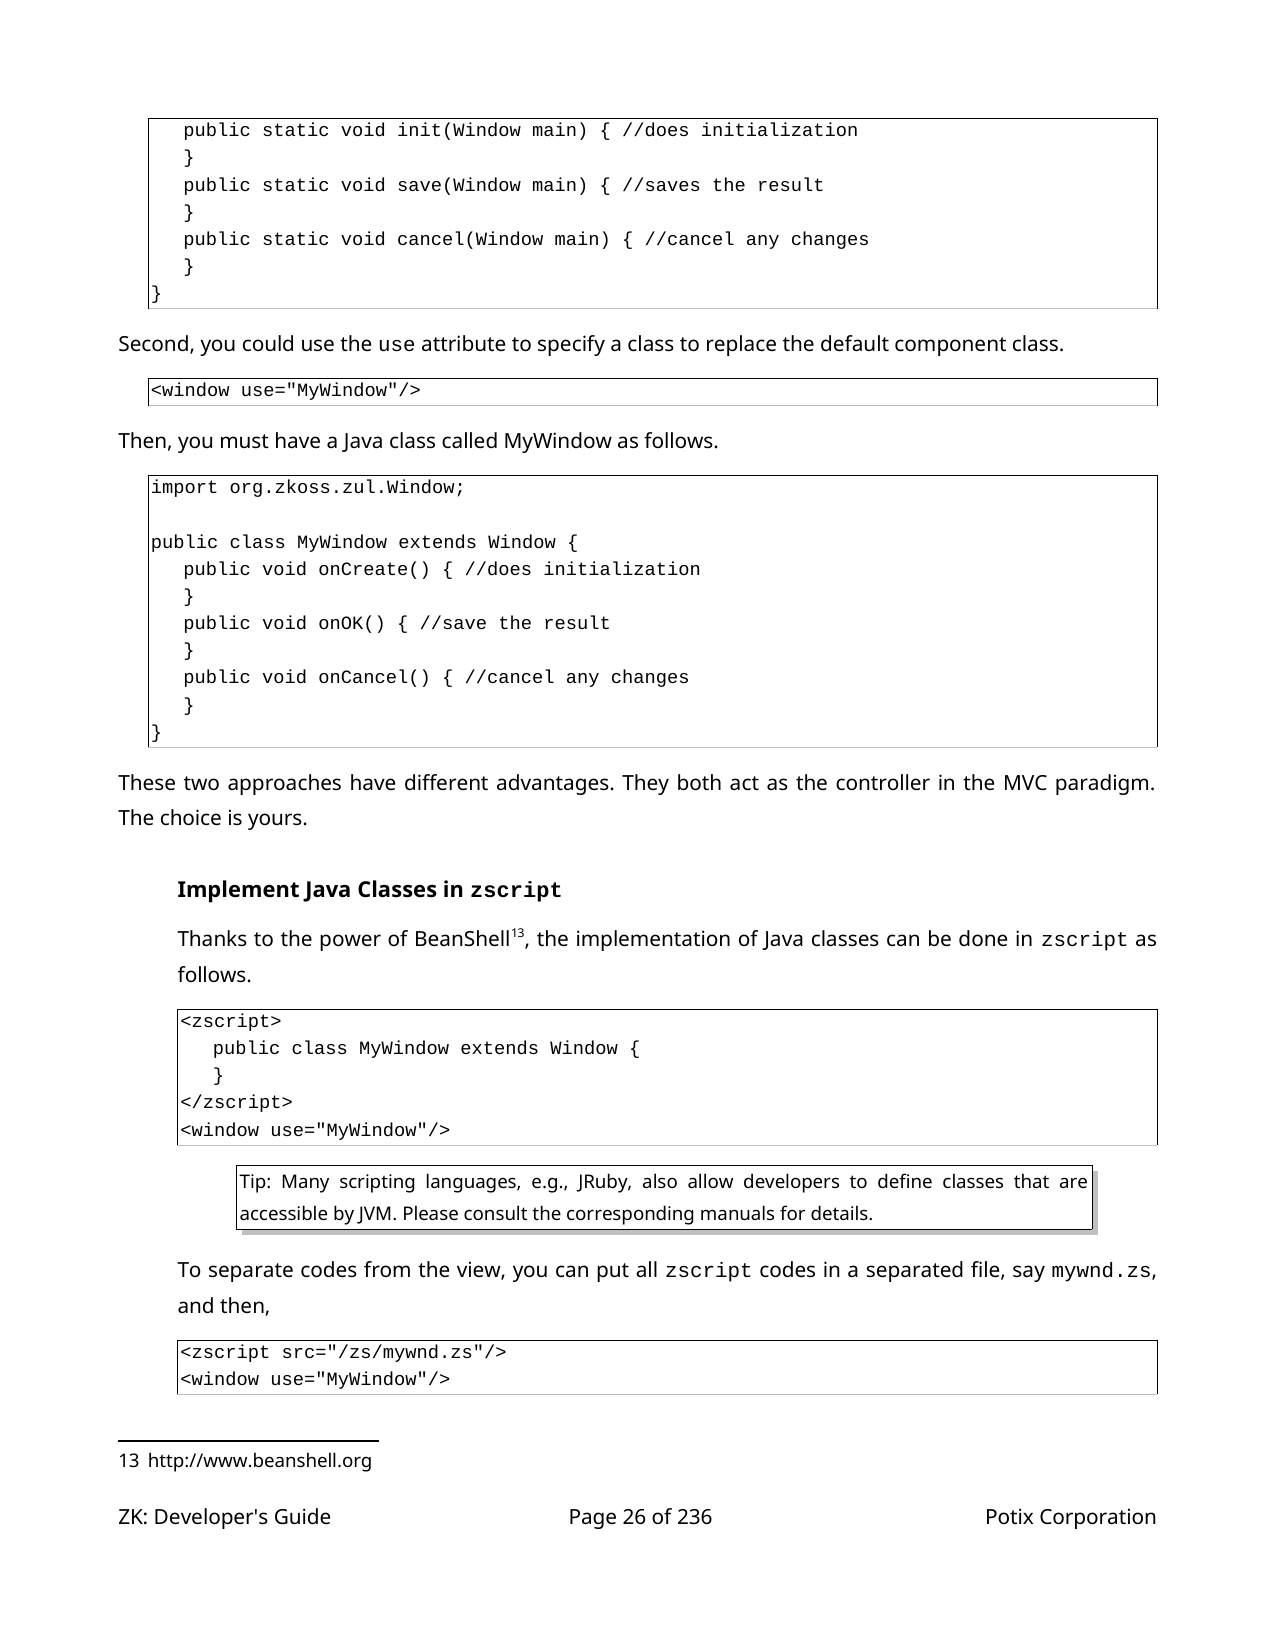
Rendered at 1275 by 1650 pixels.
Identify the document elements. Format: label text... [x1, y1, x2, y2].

text } [149, 584, 1157, 608]
text } [149, 200, 1157, 224]
text Thanks to the power of BeanShell, the implementation of Java classes can be done in zscript as follows. [177, 924, 1157, 988]
text <window use="MyWindow"/> [178, 1367, 1157, 1394]
text } [149, 145, 1157, 169]
text public void onOK() { //save the result [149, 611, 1157, 635]
text Then, you must have a Java class called MyWindow as follows. [118, 426, 1157, 454]
text public static void save(Window main) { //saves the result [149, 172, 1157, 197]
text } [178, 1063, 1157, 1087]
text public static void init(Window main) { //does initialization [149, 119, 1157, 142]
text import org.zkoss.zul.Window; [149, 476, 1157, 499]
text Tip: Many scripting languages, e.g., JRuby, also allow developers to define classes that are accessible by JVM. Please consult the corresponding manuals for details. [237, 1166, 1092, 1229]
text <window use="MyWindow"/> [178, 1117, 1157, 1145]
text </zscript> [178, 1090, 1157, 1114]
text public static void cancel(Window main) { //cancel any changes [149, 227, 1157, 251]
text } [149, 638, 1157, 662]
text } [149, 720, 1157, 747]
text <zscript> [178, 1010, 1157, 1033]
text http://www.beanshell.org [118, 1447, 1157, 1473]
text public void onCancel() { //cancel any changes [149, 665, 1157, 690]
text Second, you could use the use attribute to specify a class to replace the default component class. [118, 329, 1157, 358]
text public class MyWindow extends Window { [178, 1036, 1157, 1060]
text public void onCreate() { //does initialization [149, 557, 1157, 581]
text } [149, 254, 1157, 278]
subtitle Implement Java Classes in zscript [177, 874, 1157, 904]
text <window use="MyWindow"/> [149, 379, 1157, 405]
text To separate codes from the view, you can put all zscript codes in a separated file, say mywnd.zs, and then, [177, 1255, 1157, 1319]
text These two approaches have different advantages. They both act as the controller in the MVC paradigm. The choice is yours. [118, 768, 1157, 831]
text } [149, 281, 1157, 308]
text public class MyWindow extends Window { [149, 529, 1157, 554]
text } [149, 693, 1157, 717]
text <zscript src="/zs/mywnd.zs"/> [178, 1341, 1157, 1364]
